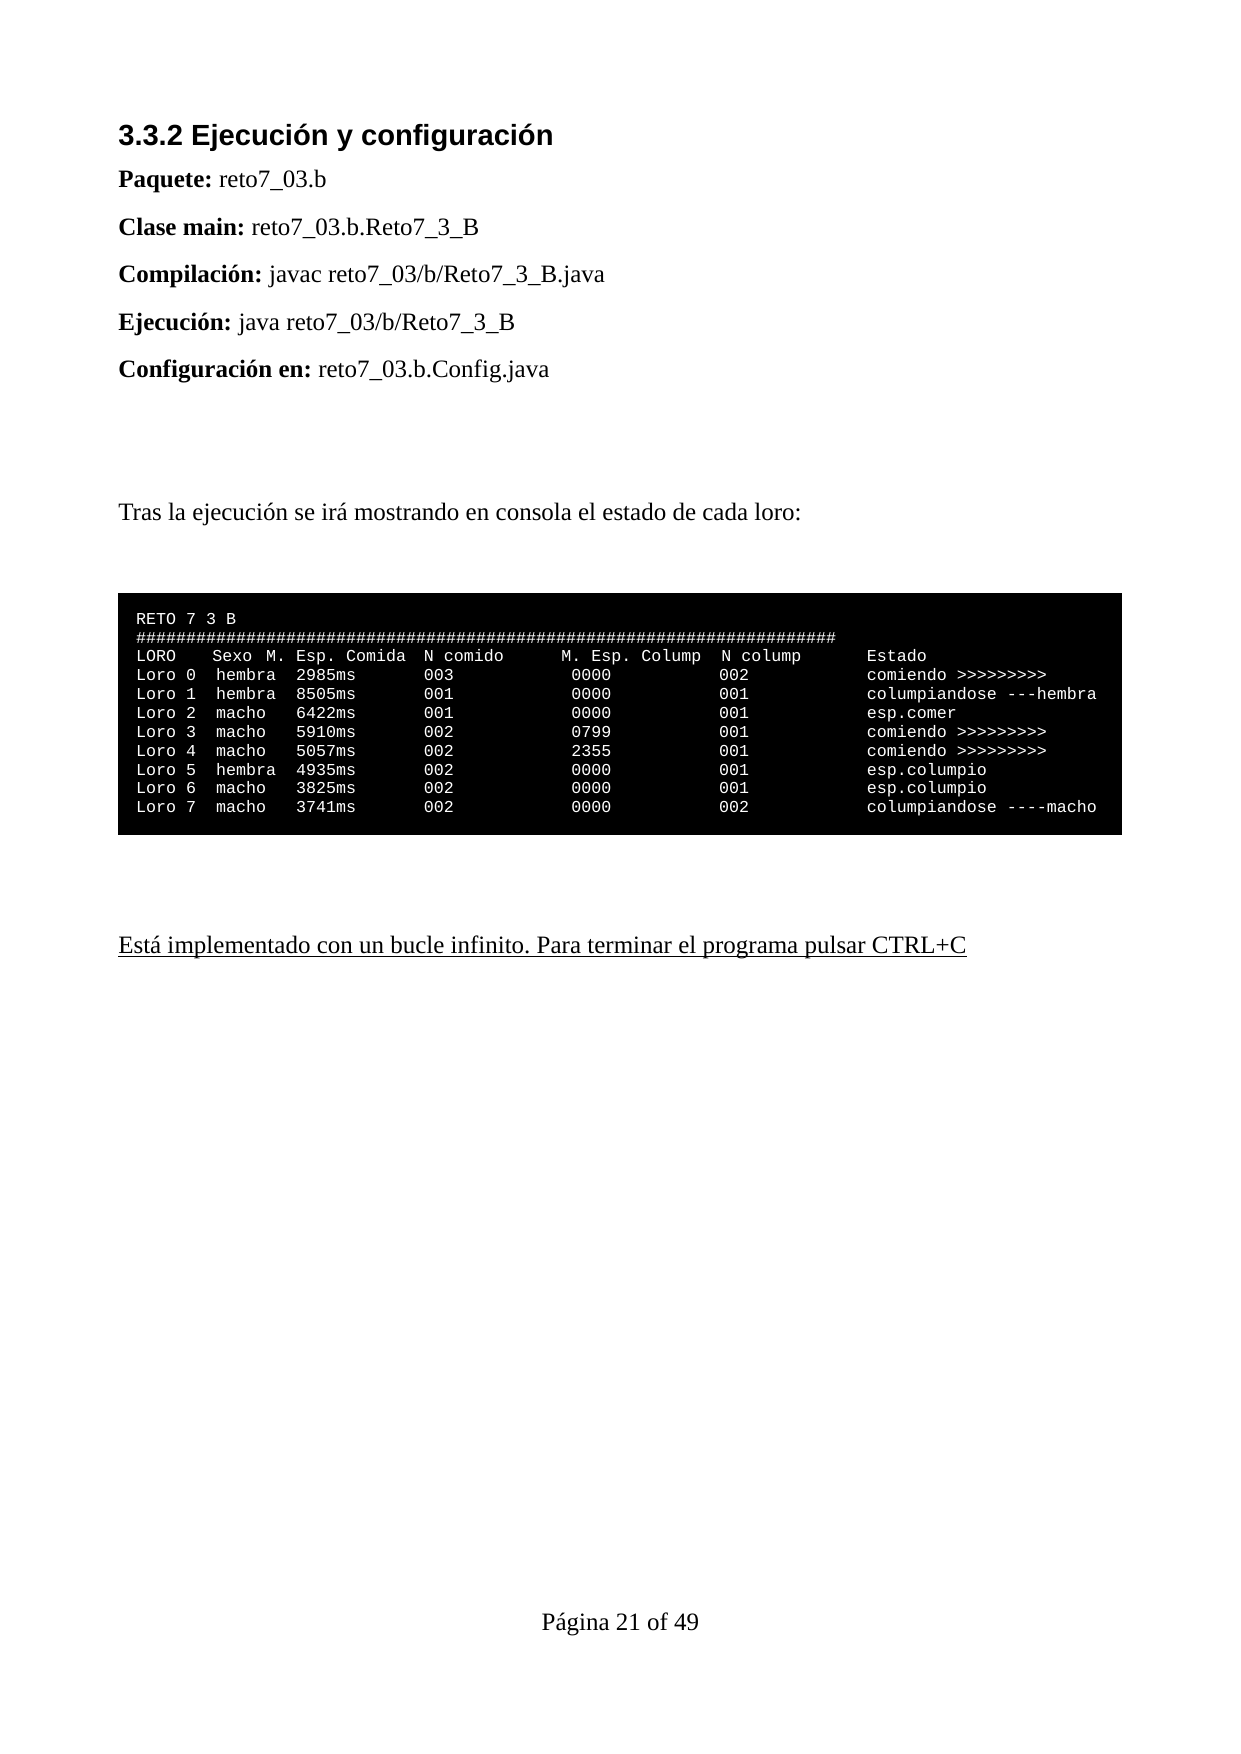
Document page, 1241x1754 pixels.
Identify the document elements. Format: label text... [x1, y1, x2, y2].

text Clase main: reto7_03.b.Reto7_3_B [118, 212, 1122, 241]
text LORO Sexo M. Esp. Comida N comido M. Esp. Colump N colump Estado [118, 648, 1122, 667]
text ###################################################################### [118, 629, 1122, 648]
text Configuración en: reto7_03.b.Config.java [118, 354, 1122, 383]
text Ejecución: java reto7_03/b/Reto7_3_B [118, 307, 1122, 336]
text Loro 1 hembra 8505ms 001 0000 001 columpiandose ---hembra [118, 686, 1122, 704]
text Compilación: javac reto7_03/b/Reto7_3_B.java [118, 259, 1122, 288]
text Loro 2 macho 6422ms 001 0000 001 esp.comer [118, 704, 1122, 723]
text RETO 7 3 B [118, 593, 1122, 629]
text Loro 0 hembra 2985ms 003 0000 002 comiendo >>>>>>>>> [118, 667, 1122, 686]
text Loro 4 macho 5057ms 002 2355 001 comiendo >>>>>>>>> [118, 742, 1122, 761]
text Está implementado con un bucle infinito. Para terminar el programa pulsar CTRL+C [118, 931, 1122, 959]
text Loro 3 macho 5910ms 002 0799 001 comiendo >>>>>>>>> [118, 723, 1122, 742]
text Loro 6 macho 3825ms 002 0000 001 esp.columpio [118, 780, 1122, 799]
text Tras la ejecución se irá mostrando en consola el estado de cada loro: [118, 497, 1122, 526]
text Loro 7 macho 3741ms 002 0000 002 columpiandose ----macho [118, 799, 1122, 835]
text Loro 5 hembra 4935ms 002 0000 001 esp.columpio [118, 761, 1122, 780]
subtitle 3.3.2 Ejecución y configuración [118, 118, 1122, 152]
text Paquete: reto7_03.b [118, 164, 1122, 193]
